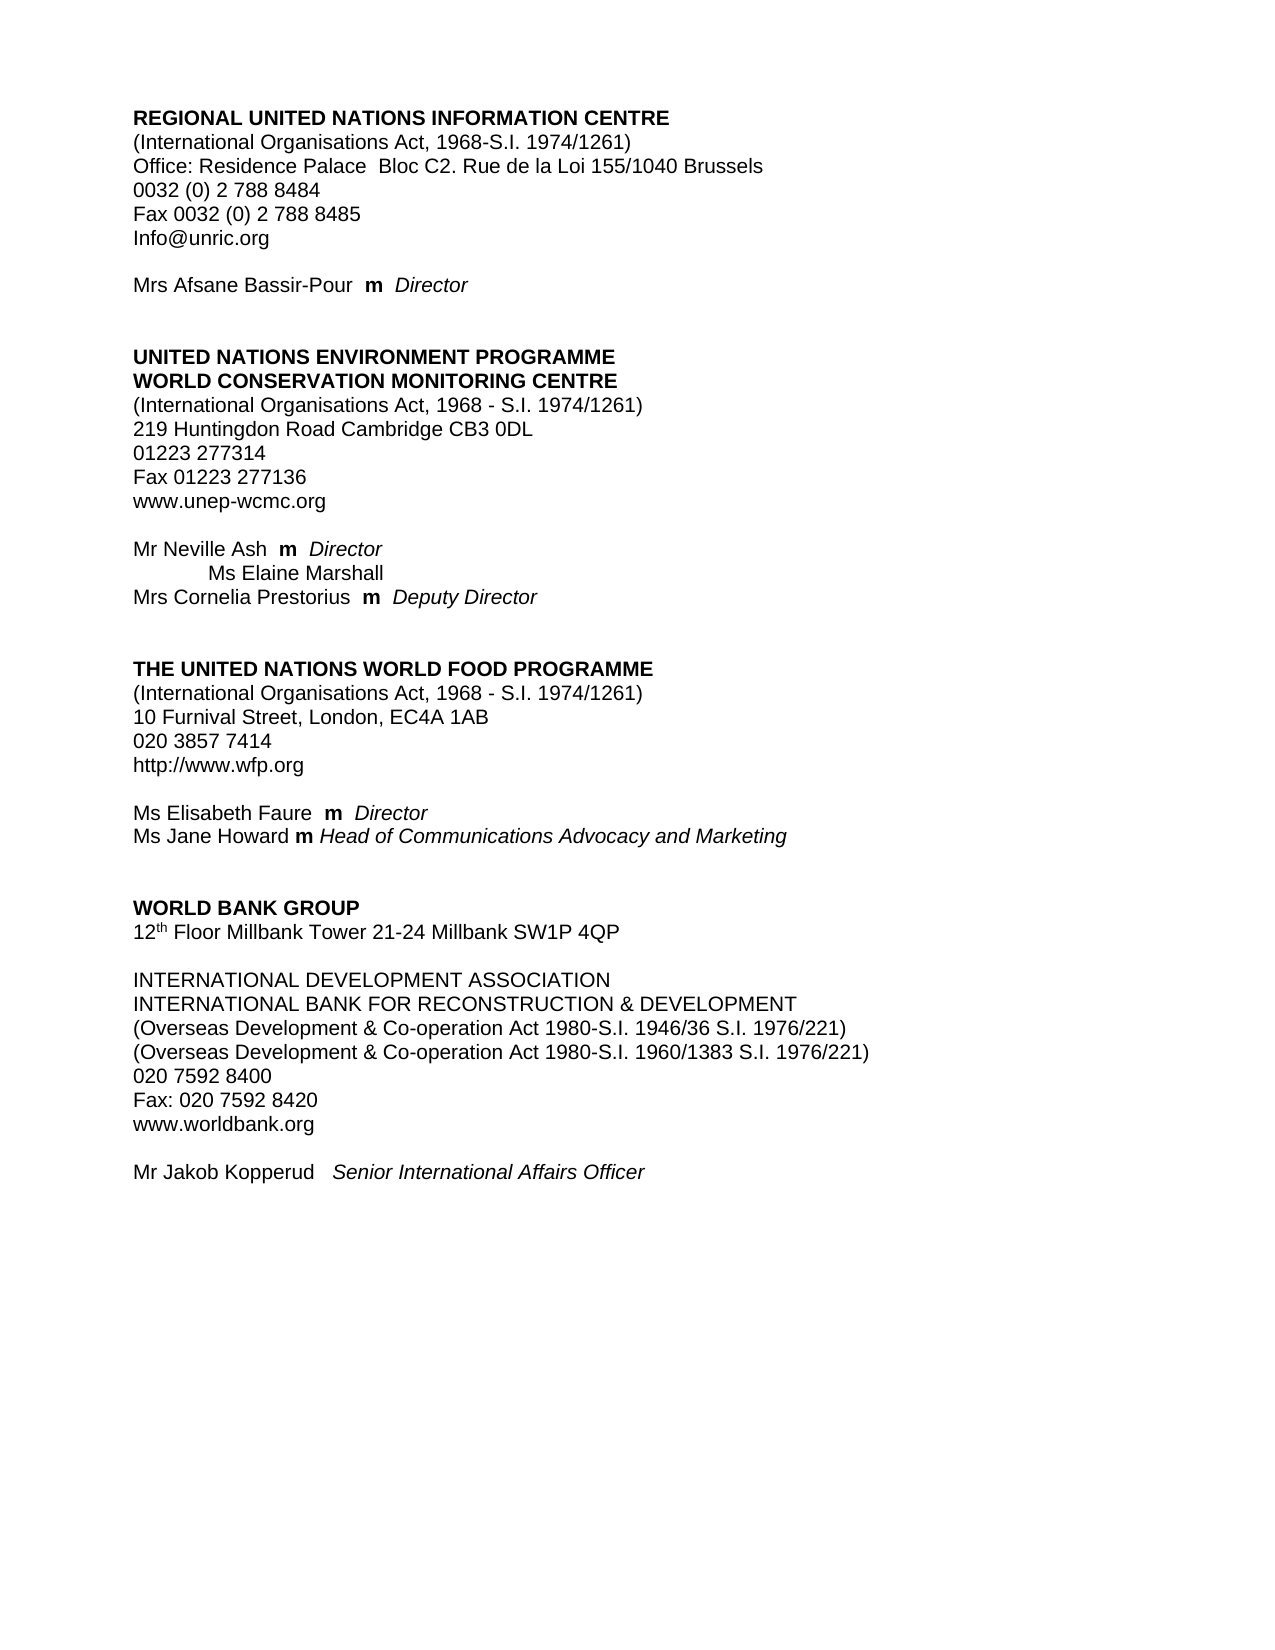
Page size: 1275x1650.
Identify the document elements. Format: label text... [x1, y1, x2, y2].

text 10 Furnival Street, London, EC4A 1AB [133, 704, 1181, 728]
text INTERNATIONAL BANK FOR RECONSTRUCTION & DEVELOPMENT [133, 992, 1181, 1016]
text WORLD BANK GROUP [133, 896, 1181, 920]
text www.worldbank.org [133, 1112, 1181, 1136]
text Fax 0032 (0) 2 788 8485 [133, 201, 1181, 225]
text (Overseas Development & Co-operation Act 1980-S.I. 1946/36 S.I. 1976/221) [133, 1016, 1181, 1040]
text Ms Elaine Marshall [133, 561, 1181, 585]
text Fax: 020 7592 8420 [133, 1088, 1181, 1112]
text Fax 01223 277136 [133, 465, 1181, 489]
text Mrs Cornelia Prestorius m Deputy Director [133, 585, 1181, 609]
text (International Organisations Act, 1968 - S.I. 1974/1261) [133, 393, 1181, 417]
text REGIONAL UNITED NATIONS INFORMATION CENTRE [133, 106, 1181, 129]
text Office: Residence Palace Bloc C2. Rue de la Loi 155/1040 Brussels [133, 153, 1181, 177]
text 12th Floor Millbank Tower 21-24 Millbank SW1P 4QP [133, 920, 1181, 944]
text (International Organisations Act, 1968 - S.I. 1974/1261) [133, 681, 1181, 704]
text 020 3857 7414 [133, 728, 1181, 752]
text UNITED NATIONS ENVIRONMENT PROGRAMME [133, 345, 1181, 369]
text INTERNATIONAL DEVELOPMENT ASSOCIATION [133, 968, 1181, 992]
text Ms Jane Howard m Head of Communications Advocacy and Marketing [133, 824, 1181, 848]
text (Overseas Development & Co-operation Act 1980-S.I. 1960/1383 S.I. 1976/221) [133, 1040, 1181, 1064]
text WORLD CONSERVATION MONITORING CENTRE [133, 369, 1181, 393]
text 020 7592 8400 [133, 1064, 1181, 1088]
text 0032 (0) 2 788 8484 [133, 177, 1181, 201]
text (International Organisations Act, 1968-S.I. 1974/1261) [133, 129, 1181, 153]
text http://www.wfp.org [133, 752, 1181, 776]
text 219 Huntingdon Road Cambridge CB3 0DL [133, 417, 1181, 441]
text Mr Neville Ash m Director [133, 537, 1181, 561]
text www.unep-wcmc.org [133, 489, 1181, 513]
text THE UNITED NATIONS WORLD FOOD PROGRAMME [133, 657, 1181, 681]
text Mr Jakob Kopperud Senior International Affairs Officer [133, 1160, 1181, 1184]
text Mrs Afsane Bassir-Pour m Director [133, 273, 1181, 297]
text Ms Elisabeth Faure m Director [133, 800, 1181, 824]
text Info@unric.org [133, 225, 1181, 249]
text 01223 277314 [133, 441, 1181, 465]
